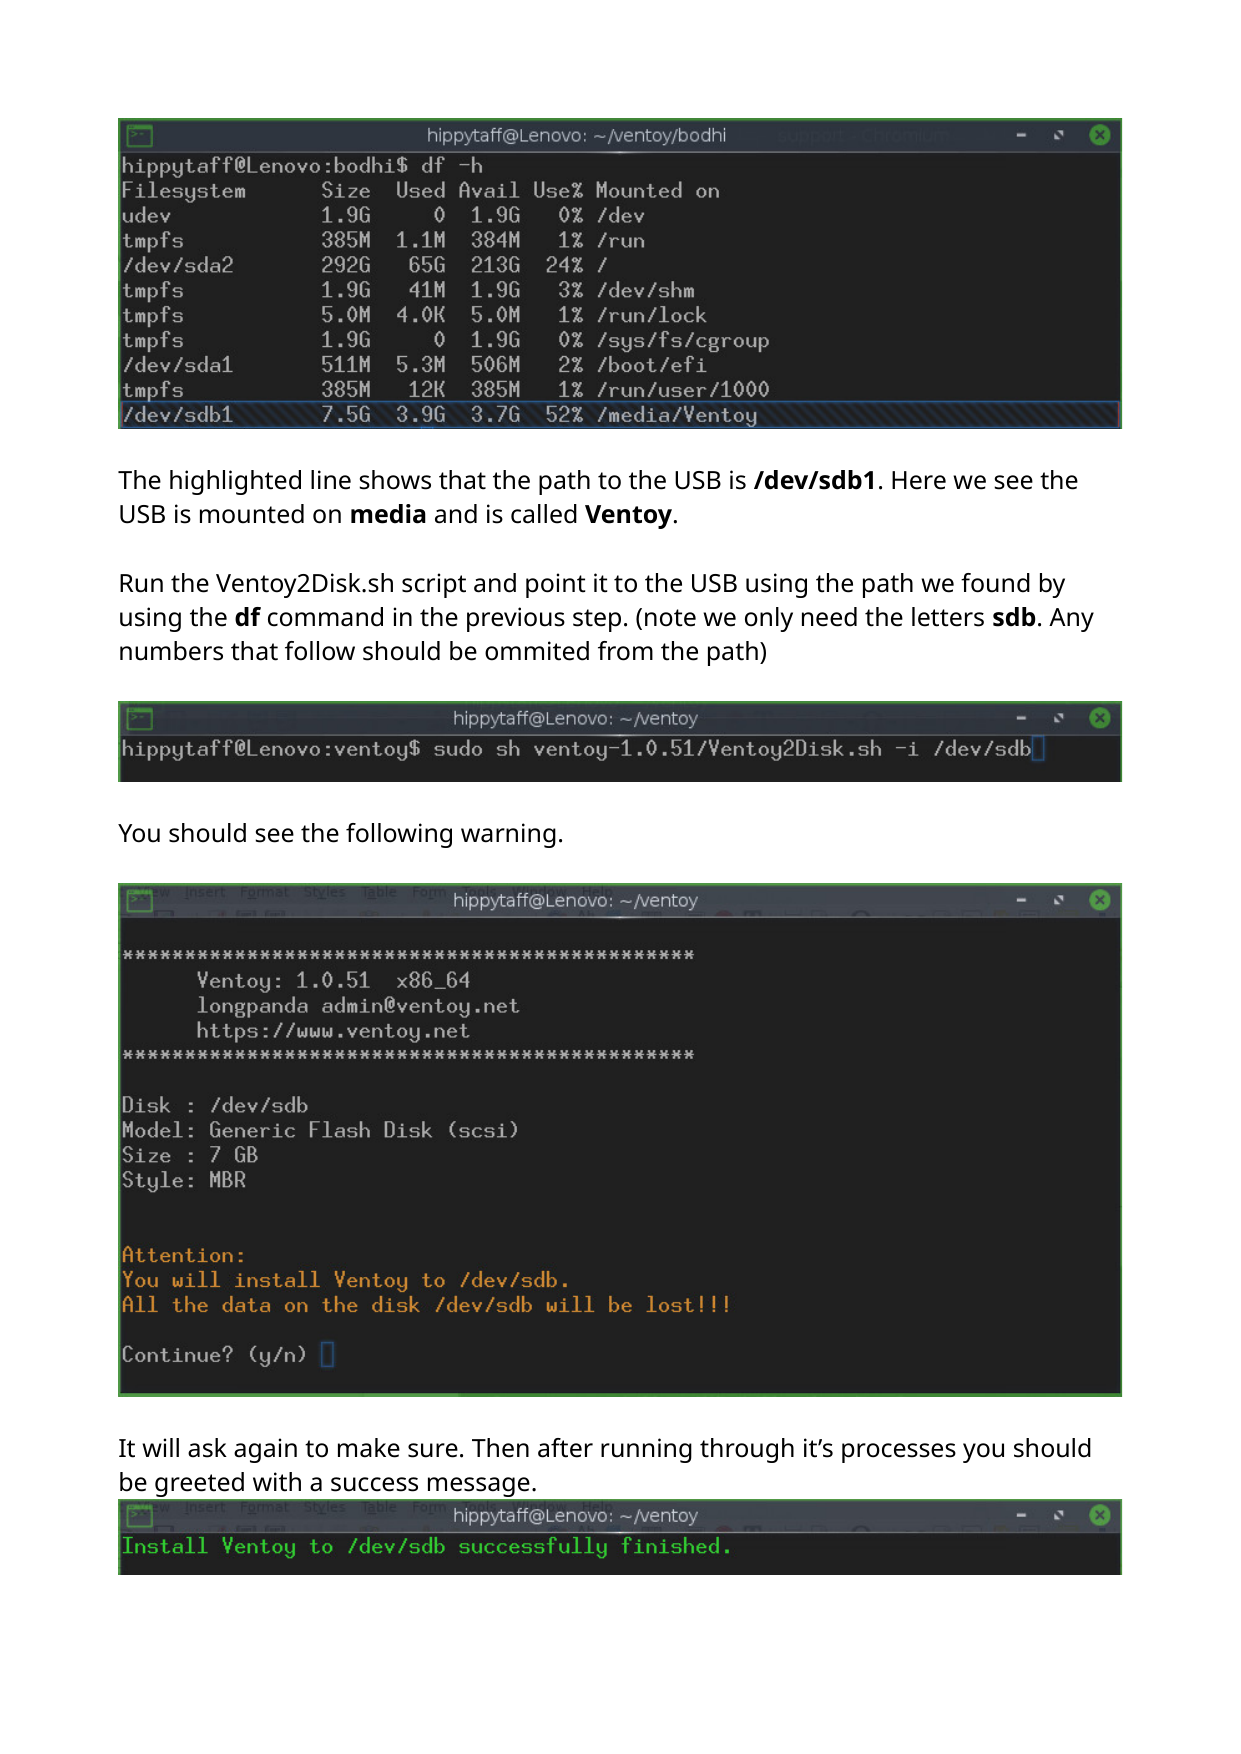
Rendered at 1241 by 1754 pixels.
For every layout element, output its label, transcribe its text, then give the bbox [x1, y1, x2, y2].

picture [118, 118, 1123, 429]
picture [118, 701, 1123, 782]
picture [118, 1499, 1123, 1575]
picture [118, 883, 1123, 1397]
text You should see the following warning. [118, 816, 1122, 850]
text The highlighted line shows that the path to the USB is /dev/sdb1. Here we see the USB is mounted on media and is called Ventoy. [118, 463, 1122, 531]
text It will ask again to make sure. Then after running through it’s processes you should be greeted with a success message. [118, 1431, 1122, 1499]
text Run the Ventoy2Disk.sh script and point it to the USB using the path we found by using the df command in the previous step. (note we only need the letters sdb. Any numbers that follow should be ommited from the path) [118, 565, 1122, 667]
